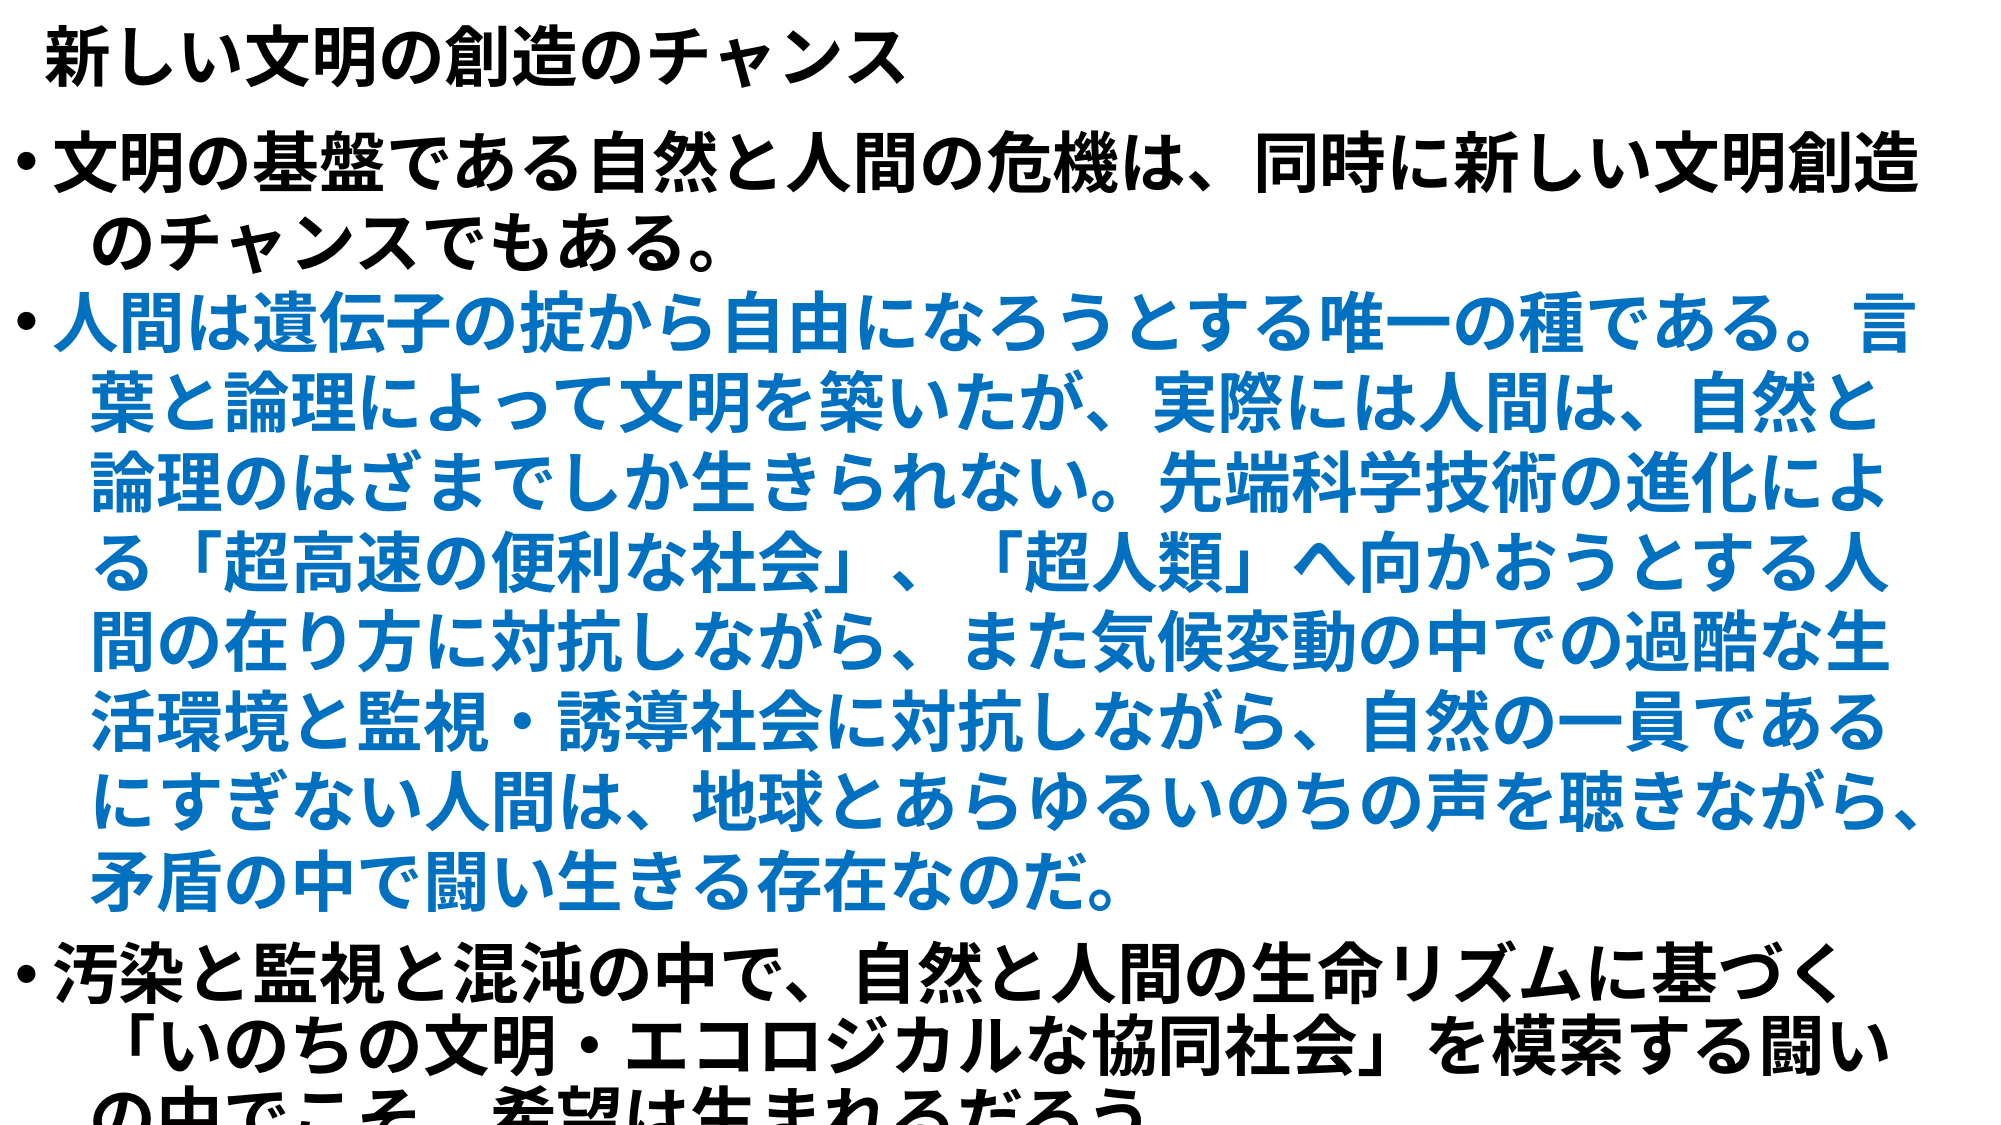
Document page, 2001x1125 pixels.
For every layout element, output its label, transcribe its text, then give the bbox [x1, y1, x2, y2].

list 文明の基盤である自然と人間の危機は、同時に新しい文明創造のチャンスでもある。 人間は遺伝子の掟から自由になろうとする唯一の種である。言葉と論理によって文明を築いたが、実際には人間は、自然と論理のはざまでしか生きられない。先端科学技術の進化による「超高速の便利な社会」、「超人類」へ向かおうとする人間の在り方に対抗しながら、また気候変動の中での過酷な生活環境と監視・誘導社会に対抗しながら、自然の一員であるにすぎない人間は、地球とあらゆるいのちの声を聴きながら、矛盾の中で闘い生きる存在なのだ。 汚染と監視と混沌の中で、自然と人間の生命リズムに基づく「いのちの文明・エコロジカルな協同社会」を模索する闘いの中でこそ、希望は生まれるだろう。 [0, 113, 1952, 1125]
title 新しい文明の創造のチャンス [29, 6, 1865, 113]
